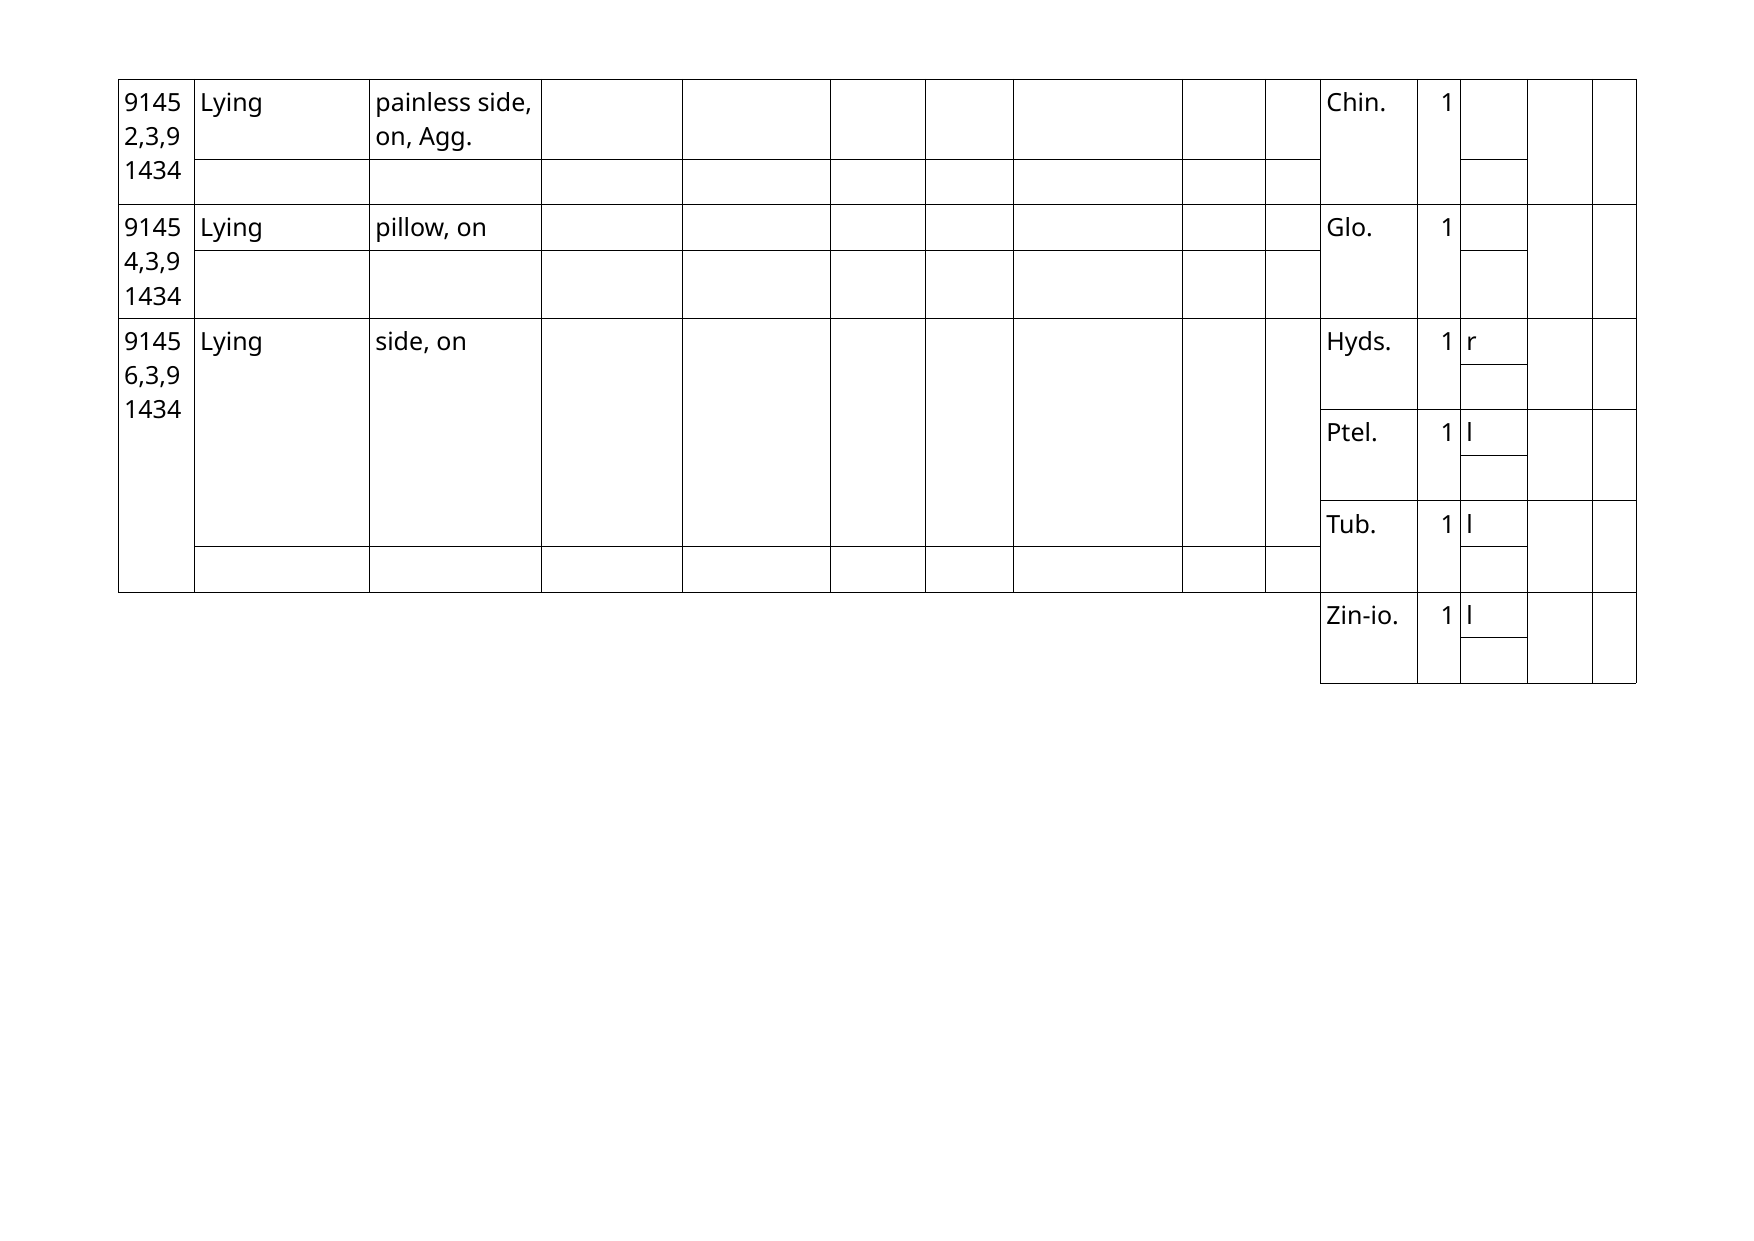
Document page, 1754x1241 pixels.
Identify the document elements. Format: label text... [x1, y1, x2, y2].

table_cell [195, 160, 369, 204]
table_cell [542, 251, 682, 318]
table_cell [1461, 456, 1527, 500]
table_cell [1183, 251, 1265, 318]
table_cell [1014, 251, 1182, 318]
table_cell [831, 251, 925, 318]
table_cell 1 [1418, 80, 1460, 204]
table_cell [683, 160, 830, 204]
table_cell Zin-io. [1321, 593, 1417, 683]
table_cell [1461, 251, 1527, 318]
table_cell [1593, 593, 1636, 683]
table_cell [926, 251, 1013, 318]
table_cell [831, 205, 925, 250]
table_cell Lying [195, 205, 369, 250]
table_cell [1528, 593, 1592, 683]
table_cell [370, 160, 541, 204]
table_cell [542, 205, 682, 250]
table_cell [195, 251, 369, 318]
table_cell [1593, 501, 1636, 592]
table_cell [926, 547, 1013, 592]
table_cell Lying [195, 319, 369, 546]
table_cell [542, 160, 682, 204]
table_cell 1 [1418, 319, 1460, 409]
table_cell [1528, 80, 1592, 204]
table_cell l [1461, 410, 1527, 455]
table_cell [542, 80, 682, 158]
table_cell [1266, 205, 1320, 250]
table_cell [1593, 319, 1636, 409]
table_cell r [1461, 319, 1527, 363]
table_cell [683, 80, 830, 158]
table_cell [1528, 501, 1592, 592]
table_cell [1461, 365, 1527, 409]
table_cell l [1461, 501, 1527, 546]
table_cell [831, 319, 925, 546]
table_cell [1266, 547, 1320, 592]
table_cell painless side, on, Agg. [370, 80, 541, 158]
table_cell [926, 205, 1013, 250]
table_cell [1266, 251, 1320, 318]
table_cell pillow, on [370, 205, 541, 250]
table_cell [1528, 205, 1592, 318]
table_cell [1183, 319, 1265, 546]
table_cell [1528, 410, 1592, 500]
table_cell [1461, 160, 1527, 204]
table_cell [1014, 319, 1182, 546]
table_cell [542, 319, 682, 546]
table_cell [683, 205, 830, 250]
table_cell [1266, 160, 1320, 204]
table_cell [1183, 547, 1265, 592]
table_cell [683, 547, 830, 592]
table_cell [1461, 638, 1527, 683]
table_cell [1183, 160, 1265, 204]
table_cell [926, 319, 1013, 546]
table_cell [683, 319, 830, 546]
table_cell Tub. [1321, 501, 1417, 592]
table_cell [1183, 80, 1265, 158]
table_cell [1461, 205, 1527, 250]
table_cell [370, 251, 541, 318]
table_cell Lying [195, 80, 369, 158]
table_cell [195, 547, 369, 592]
table_cell [926, 80, 1013, 158]
table_cell 1 [1418, 410, 1460, 500]
table_cell [1461, 80, 1527, 158]
table_cell [1014, 160, 1182, 204]
table_cell [1266, 80, 1320, 158]
table_cell Ptel. [1321, 410, 1417, 500]
table_cell [370, 547, 541, 592]
table_cell [831, 547, 925, 592]
table_cell l [1461, 593, 1527, 637]
table_cell 1 [1418, 593, 1460, 683]
table_cell [1266, 319, 1320, 546]
table_cell [1593, 205, 1636, 318]
table_cell 91456,3,91434 [119, 319, 194, 592]
table_cell [542, 547, 682, 592]
table_cell [1461, 547, 1527, 592]
table_cell Glo. [1321, 205, 1417, 318]
table_cell [1014, 547, 1182, 592]
table_cell Chin. [1321, 80, 1417, 204]
table_cell [831, 160, 925, 204]
table_cell side, on [370, 319, 541, 546]
table_cell [1183, 205, 1265, 250]
table_cell 1 [1418, 205, 1460, 318]
table_cell [1593, 410, 1636, 500]
table_cell [1014, 80, 1182, 158]
table_cell 91452,3,91434 [119, 80, 194, 204]
table_cell [831, 80, 925, 158]
table_cell [1528, 319, 1592, 409]
table_cell [1593, 80, 1636, 204]
table_cell [926, 160, 1013, 204]
table_cell [683, 251, 830, 318]
table_cell [1014, 205, 1182, 250]
table_cell Hyds. [1321, 319, 1417, 409]
table_cell 91454,3,91434 [119, 205, 194, 318]
table_cell 1 [1418, 501, 1460, 592]
